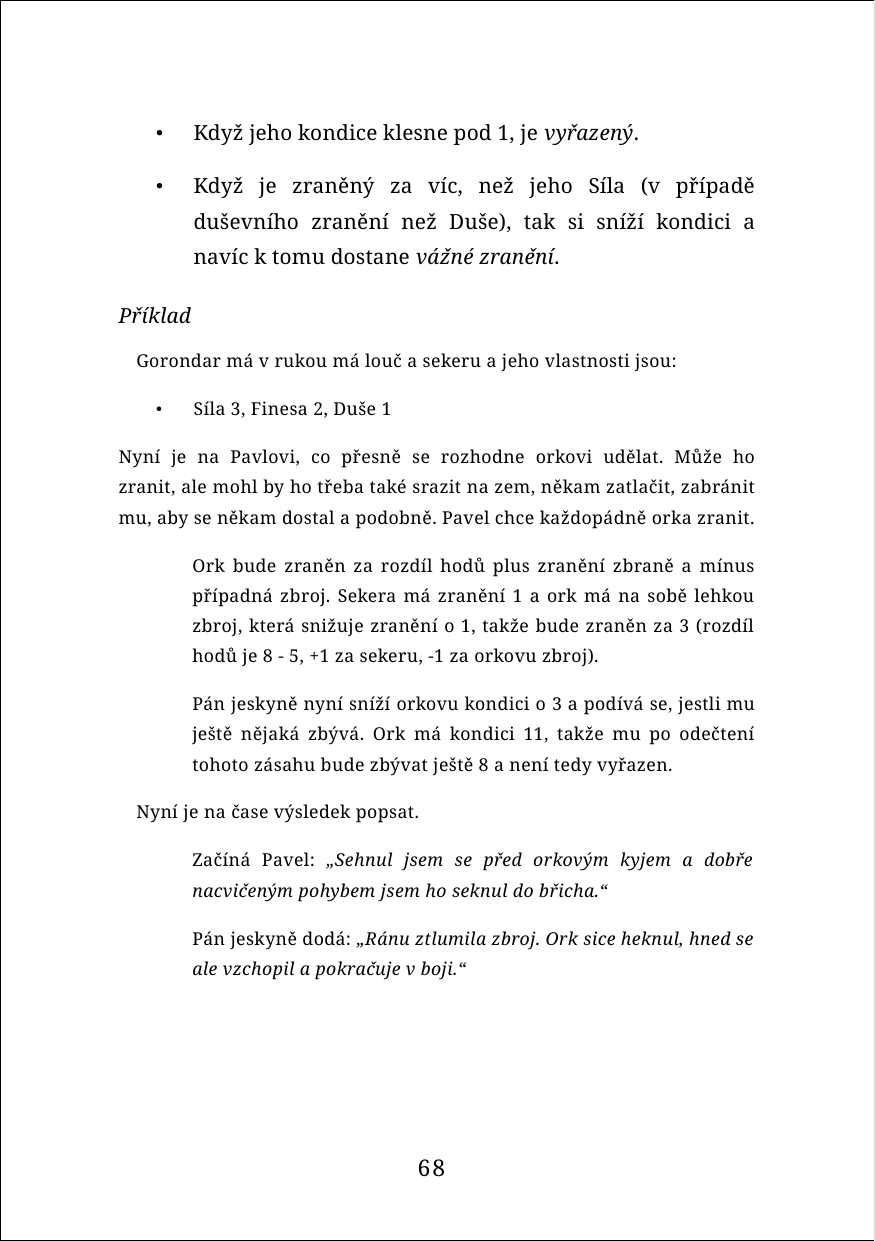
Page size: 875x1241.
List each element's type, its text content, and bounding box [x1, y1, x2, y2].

text Pán jeskyně dodá: „Ránu ztlumila zbroj. Ork sice heknul, hned se ale vzchopil a pokračuje v boji.“ [192, 926, 756, 980]
list Síla 3, Finesa 2, Duše 1 [156, 397, 756, 421]
text Nyní je na čase výsledek popsat. [136, 800, 756, 824]
text Ork bude zraněn za rozdíl hodů plus zranění zbraně a mínus případná zbroj. Sekera má zranění 1 a ork má na sobě lehkou zbroj, která snižuje zranění o 1, takže bude zraněn za 3 (rozdíl hodů je 8 - 5, +1 za sekeru, -1 za orkovu zbroj). [192, 553, 756, 668]
text Nyní je na Pavlovi, co přesně se rozhodne orkovi udělat. Může ho zranit, ale mohl by ho třeba také srazit na zem, někam zatlačit, zabránit mu, aby se někam dostal a podobně. Pavel chce každopádně orka zranit. [118, 445, 756, 529]
text Gorondar má v rukou má louč a sekeru a jeho vlastnosti jsou: [136, 349, 756, 373]
text Příklad [118, 302, 756, 330]
text Pán jeskyně nyní sníží orkovu kondici o 3 a podívá se, jestli mu ještě nějaká zbývá. Ork má kondici 11, takže mu po odečtení tohoto zásahu bude zbývat ještě 8 a není tedy vyřazen. [192, 692, 756, 776]
list Když je zraněný za víc, než jeho Síla (v případě duševního zranění než Duše), tak si sníží kondici a navíc k tomu dostane vážné zranění. [156, 171, 756, 271]
text Začíná Pavel: „Sehnul jsem se před orkovým kyjem a dobře nacvičeným pohybem jsem ho seknul do břicha.“ [192, 848, 756, 902]
list Když jeho kondice klesne pod 1, je vyřazený. [156, 118, 756, 147]
